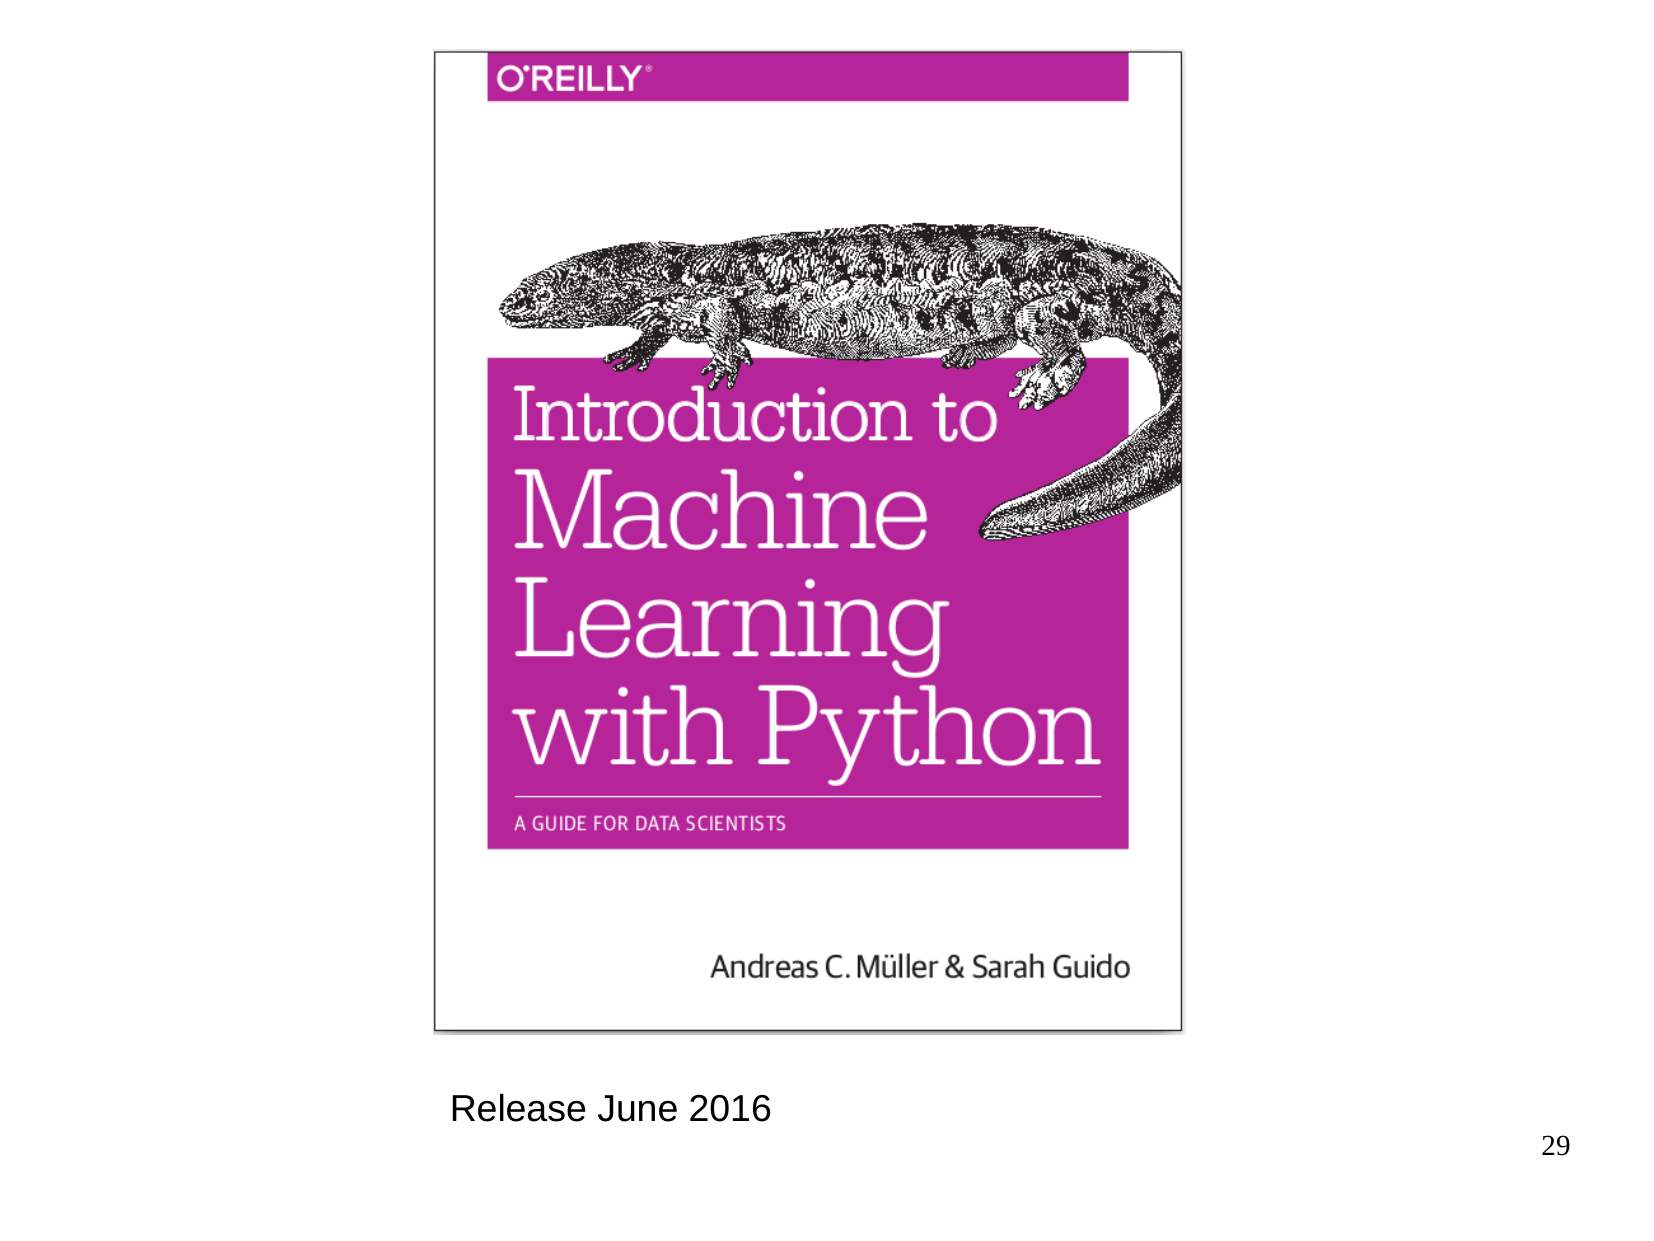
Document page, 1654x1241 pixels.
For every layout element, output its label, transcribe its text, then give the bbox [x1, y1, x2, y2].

picture [433, 49, 1186, 1036]
text_box Release June 2016 [435, 1080, 1216, 1137]
